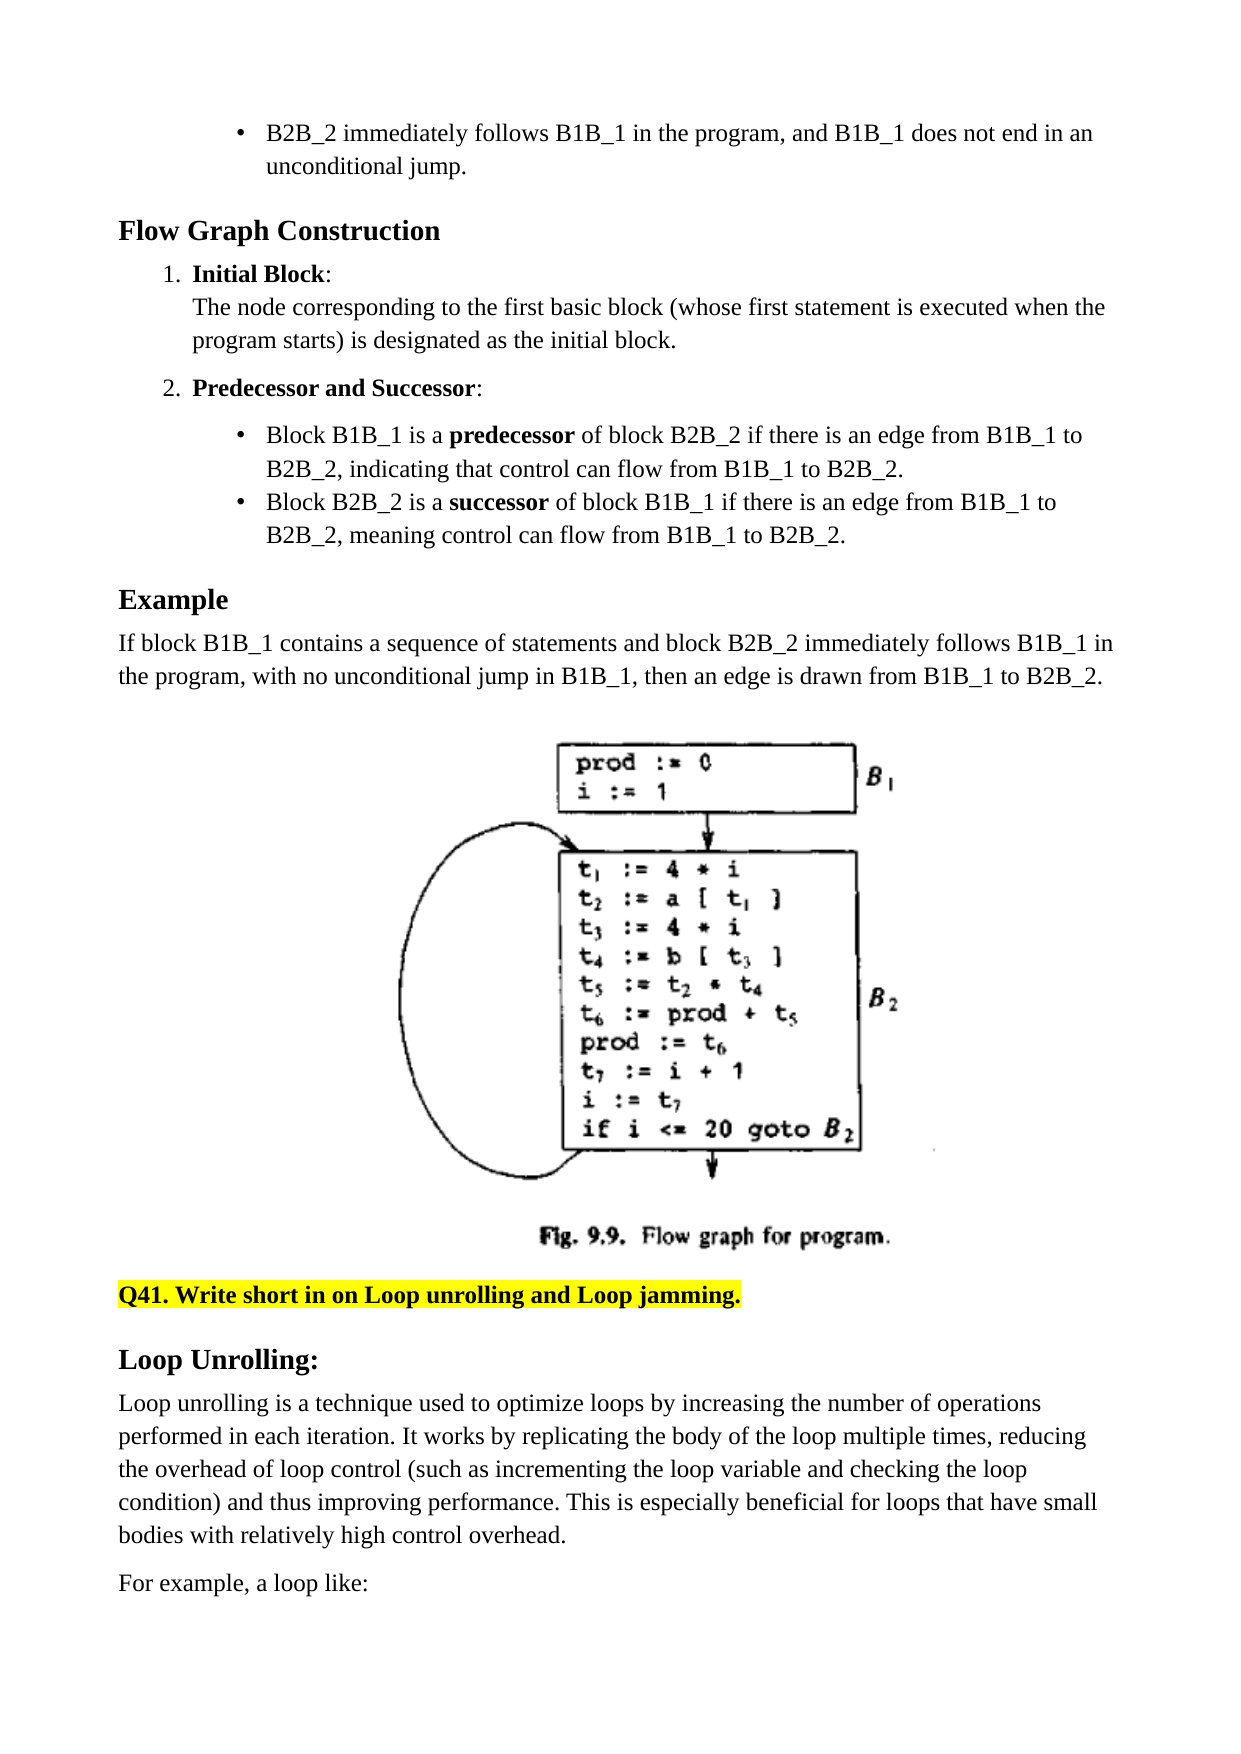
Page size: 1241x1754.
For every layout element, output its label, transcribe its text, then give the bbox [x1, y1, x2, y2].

list Predecessor and Successor: [162, 373, 1122, 402]
list Block B1B_1 is a predecessor of block B2B_2 if there is an edge from B1B_1 to B2B_2, indicating that control can flow from B1B_1 to B2B_2. [236, 421, 1122, 482]
list Block B2B_2 is a successor of block B1B_1 if there is an edge from B1B_1 to B2B_2, meaning control can flow from B1B_1 to B2B_2. [236, 487, 1122, 548]
text If block B1B_1 contains a sequence of statements and block B2B_2 immediately follows B1B_1 in the program, with no unconditional jump in B1B_1, then an edge is drawn from B1B_1 to B2B_2. [118, 628, 1122, 690]
text Loop unrolling is a technique used to optimize loops by increasing the number of operations performed in each iteration. It works by replicating the body of the loop multiple times, reducing the overhead of loop control (such as incrementing the loop variable and checking the loop condition) and thus improving performance. This is especially beneficial for loops that have small bodies with relatively high control overhead. [118, 1388, 1122, 1549]
subtitle Loop Unrolling: [118, 1342, 1122, 1376]
text Q41. Write short in on Loop unrolling and Loop jamming. [118, 1280, 1122, 1308]
list B2B_2 immediately follows B1B_1 in the program, and B1B_1 does not end in an unconditional jump. [236, 118, 1122, 180]
list Initial Block: The node corresponding to the first basic block (whose first statement is executed when the program starts) is designated as the initial block. [162, 259, 1122, 354]
subtitle Flow Graph Construction [118, 213, 1122, 247]
picture [294, 717, 982, 1268]
subtitle Example [118, 582, 1122, 615]
text For example, a loop like: [118, 1568, 1122, 1596]
